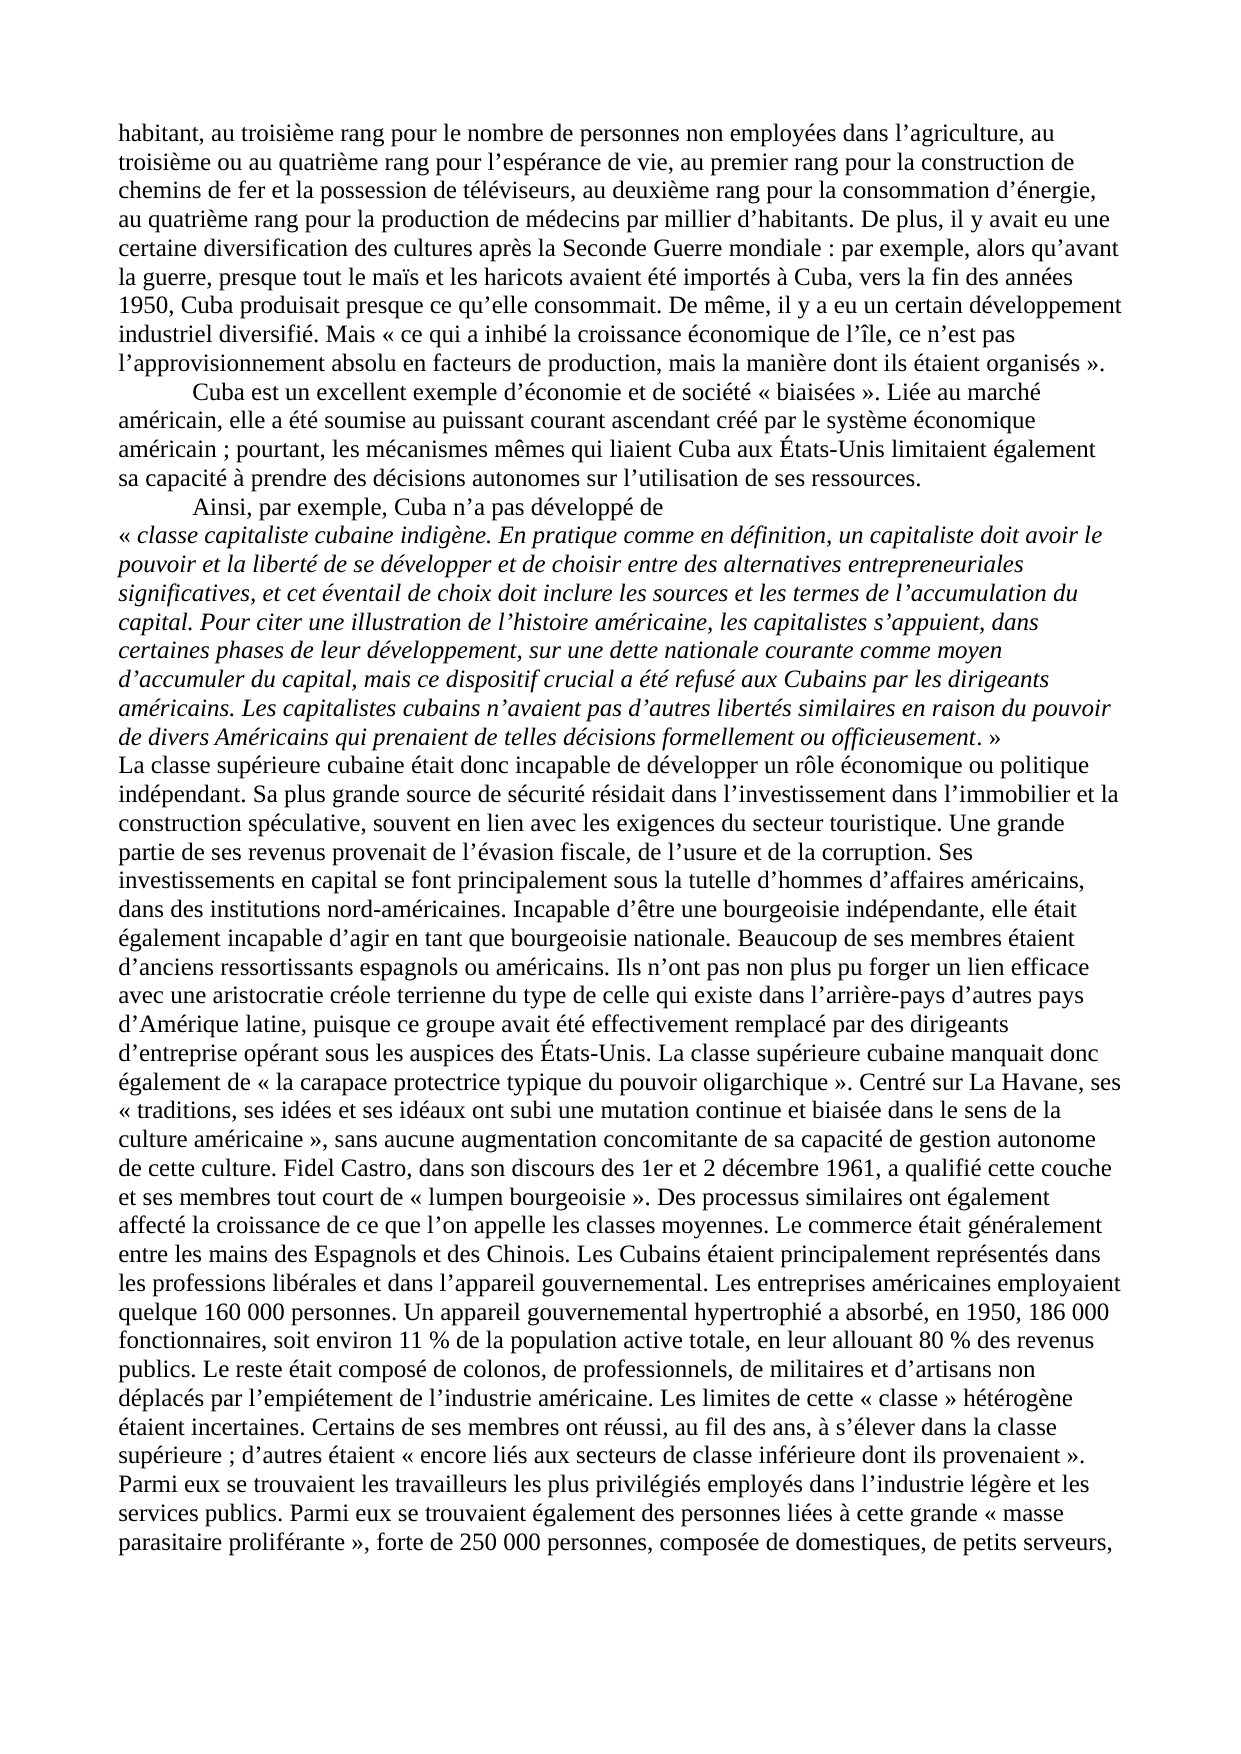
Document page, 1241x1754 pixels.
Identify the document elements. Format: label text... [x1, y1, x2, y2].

text Cuba est un excellent exemple d’économie et de société « biaisées ». Liée au marché américain, elle a été soumise au puissant courant ascendant créé par le système économique américain ; pourtant, les mécanismes mêmes qui liaient Cuba aux États-Unis limitaient également sa capacité à prendre des décisions autonomes sur l’utilisation de ses ressources. [118, 377, 1122, 492]
text « classe capitaliste cubaine indigène. En pratique comme en définition, un capitaliste doit avoir le pouvoir et la liberté de se développer et de choisir entre des alternatives entrepreneuriales significatives, et cet éventail de choix doit inclure les sources et les termes de l’accumulation du capital. Pour citer une illustration de l’histoire américaine, les capitalistes s’appuient, dans certaines phases de leur développement, sur une dette nationale courante comme moyen d’accumuler du capital, mais ce dispositif crucial a été refusé aux Cubains par les dirigeants américains. Les capitalistes cubains n’avaient pas d’autres libertés similaires en raison du pouvoir de divers Américains qui prenaient de telles décisions formellement ou officieusement. » [118, 521, 1122, 751]
text La classe supérieure cubaine était donc incapable de développer un rôle économique ou politique indépendant. Sa plus grande source de sécurité résidait dans l’investissement dans l’immobilier et la construction spéculative, souvent en lien avec les exigences du secteur touristique. Une grande partie de ses revenus provenait de l’évasion fiscale, de l’usure et de la corruption. Ses investissements en capital se font principalement sous la tutelle d’hommes d’affaires américains, dans des institutions nord-américaines. Incapable d’être une bourgeoisie indépendante, elle était également incapable d’agir en tant que bourgeoisie nationale. Beaucoup de ses membres étaient d’anciens ressortissants espagnols ou américains. Ils n’ont pas non plus pu forger un lien efficace avec une aristocratie créole terrienne du type de celle qui existe dans l’arrière-pays d’autres pays d’Amérique latine, puisque ce groupe avait été effectivement remplacé par des dirigeants d’entreprise opérant sous les auspices des États-Unis. La classe supérieure cubaine manquait donc également de « la carapace protectrice typique du pouvoir oligarchique ». Centré sur La Havane, ses « traditions, ses idées et ses idéaux ont subi une mutation continue et biaisée dans le sens de la culture américaine », sans aucune augmentation concomitante de sa capacité de gestion autonome de cette culture. Fidel Castro, dans son discours des 1er et 2 décembre 1961, a qualifié cette couche et ses membres tout court de « lumpen bourgeoisie ». Des processus similaires ont également affecté la croissance de ce que l’on appelle les classes moyennes. Le commerce était généralement entre les mains des Espagnols et des Chinois. Les Cubains étaient principalement représentés dans les professions libérales et dans l’appareil gouvernemental. Les entreprises américaines employaient quelque 160 000 personnes. Un appareil gouvernemental hypertrophié a absorbé, en 1950, 186 000 fonctionnaires, soit environ 11 % de la population active totale, en leur allouant 80 % des revenus publics. Le reste était composé de colonos, de professionnels, de militaires et d’artisans non déplacés par l’empiétement de l’industrie américaine. Les limites de cette « classe » hétérogène étaient incertaines. Certains de ses membres ont réussi, au fil des ans, à s’élever dans la classe supérieure ; d’autres étaient « encore liés aux secteurs de classe inférieure dont ils provenaient ». Parmi eux se trouvaient les travailleurs les plus privilégiés employés dans l’industrie légère et les services publics. Parmi eux se trouvaient également des personnes liées à cette grande « masse parasitaire proliférante », forte de 250 000 personnes, composée de domestiques, de petits serveurs, [118, 751, 1122, 1556]
text habitant, au troisième rang pour le nombre de personnes non employées dans l’agriculture, au troisième ou au quatrième rang pour l’espérance de vie, au premier rang pour la construction de chemins de fer et la possession de téléviseurs, au deuxième rang pour la consommation d’énergie, au quatrième rang pour la production de médecins par millier d’habitants. De plus, il y avait eu une certaine diversification des cultures après la Seconde Guerre mondiale : par exemple, alors qu’avant la guerre, presque tout le maïs et les haricots avaient été importés à Cuba, vers la fin des années 1950, Cuba produisait presque ce qu’elle consommait. De même, il y a eu un certain développement industriel diversifié. Mais « ce qui a inhibé la croissance économique de l’île, ce n’est pas l’approvisionnement absolu en facteurs de production, mais la manière dont ils étaient organisés ». [118, 118, 1122, 377]
text Ainsi, par exemple, Cuba n’a pas développé de [118, 492, 1122, 521]
